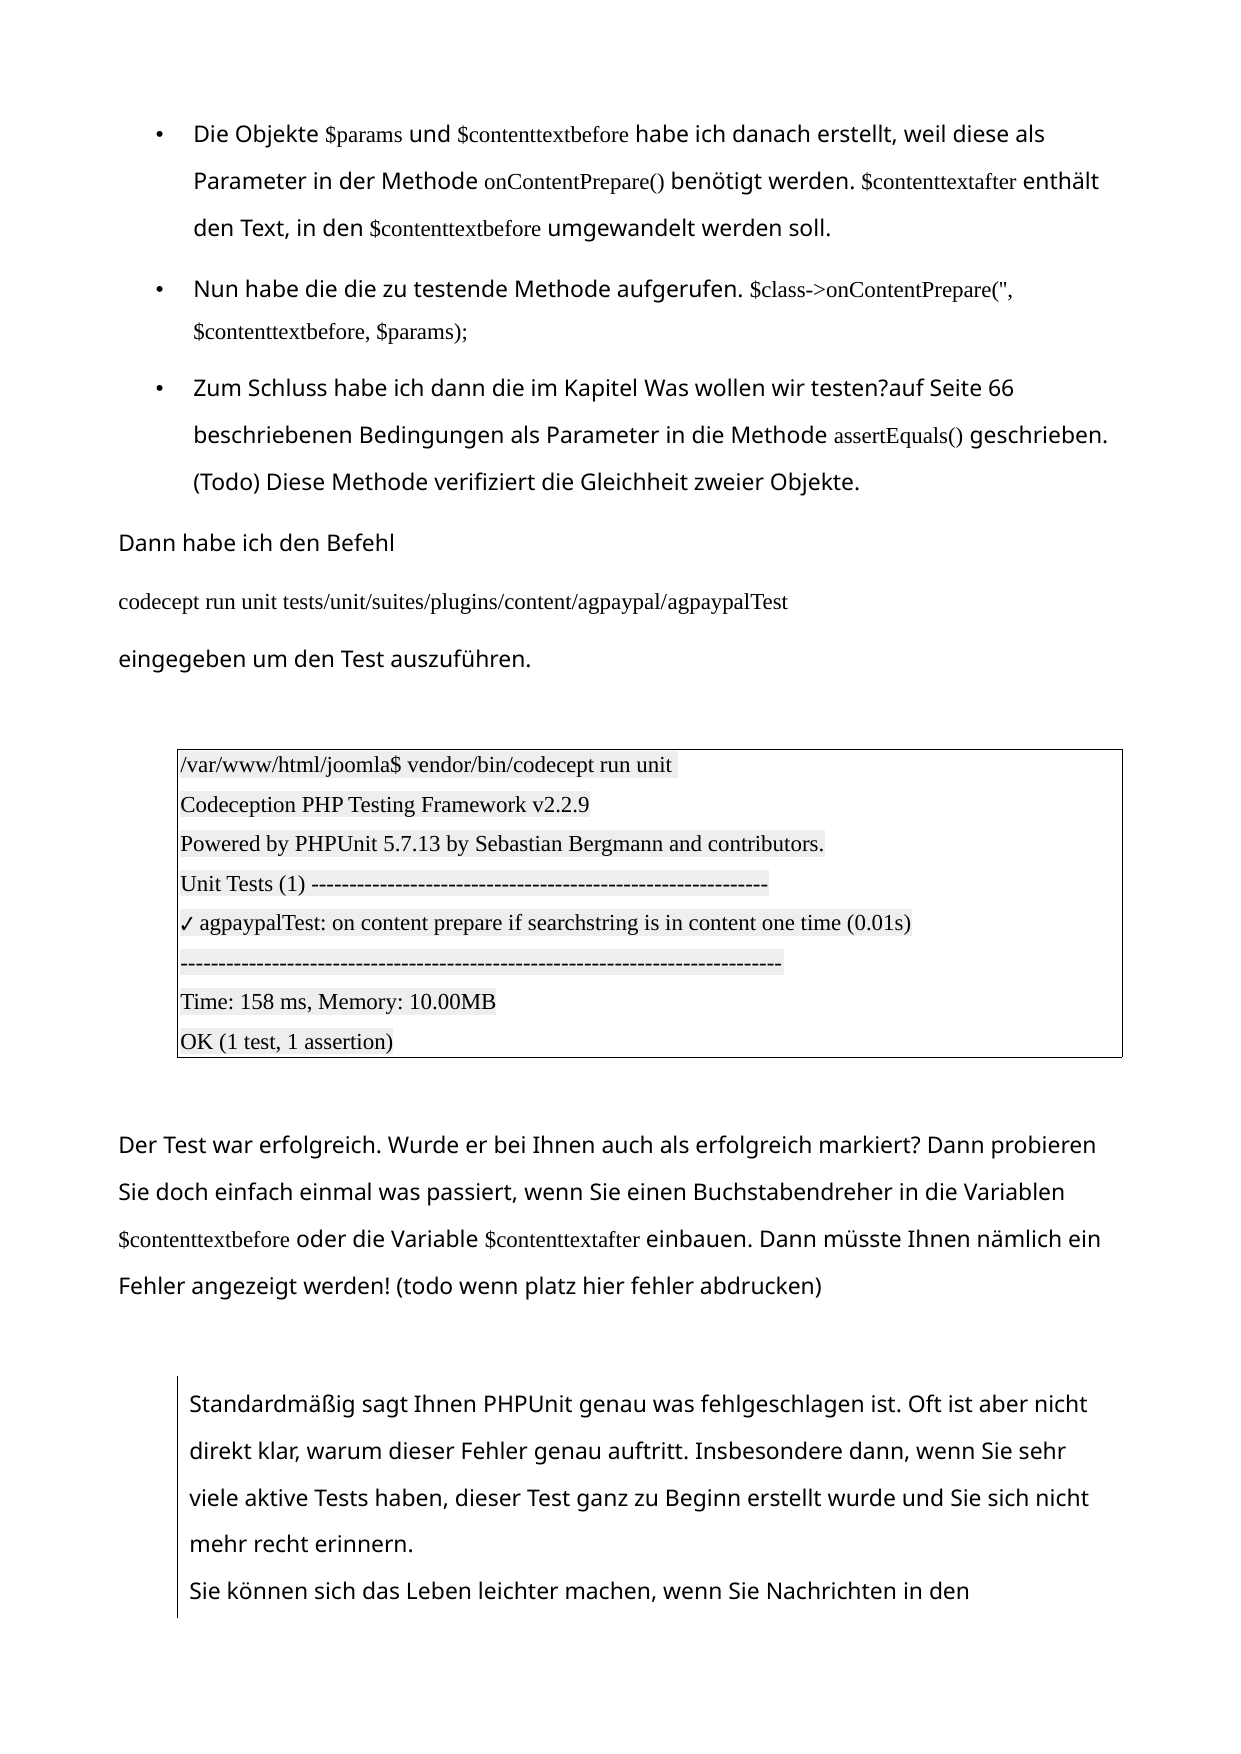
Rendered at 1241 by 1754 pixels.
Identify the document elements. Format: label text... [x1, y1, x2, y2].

text Standardmäßig sagt Ihnen PHPUnit genau was fehlgeschlagen ist. Oft ist aber nicht direkt klar, warum dieser Fehler genau auftritt. Insbesondere dann, wenn Sie sehr viele aktive Tests haben, dieser Test ganz zu Beginn erstellt wurde und Sie sich nicht mehr recht erinnern. Sie können sich das Leben leichter machen, wenn Sie Nachrichten in den [178, 1376, 1122, 1618]
list Zum Schluss habe ich dann die im Kapitel Was wollen wir testen?auf Seite 62 beschriebenen Bedingungen als Parameter in die Methode assertEquals() geschrieben. (Todo) Diese Methode verifiziert die Gleichheit zweier Objekte. [156, 372, 1122, 497]
text Dann habe ich den Befehl [118, 527, 1122, 558]
text Der Test war erfolgreich. Wurde er bei Ihnen auch als erfolgreich markiert? Dann probieren Sie doch einfach einmal was passiert, wenn Sie einen Buchstabendreher in die Variablen $contenttextbefore oder die Variable $contenttextafter einbauen. Dann müsste Ihnen nämlich ein Fehler angezeigt werden! (todo wenn platz hier fehler abdrucken) [118, 1129, 1122, 1301]
list Nun habe die die zu testende Methode aufgerufen. $class->onContentPrepare('', $contenttextbefore, $params); [156, 273, 1122, 344]
text codecept run unit tests/unit/suites/plugins/content/agpaypal/agpaypalTest [118, 588, 1122, 615]
list Die Objekte $params und $contenttextbefore habe ich danach erstellt, weil diese als Parameter in der Methode onContentPrepare() benötigt werden. $contenttextafter enthält den Text, in den $contenttextbefore umgewandelt werden soll. [156, 118, 1122, 243]
text eingegeben um den Test auszuführen. [118, 642, 1122, 674]
text /var/www/html/joomla$ vendor/bin/codecept run unit Codeception PHP Testing Framework v2.2.9 Powered by PHPUnit 5.7.13 by Sebastian Bergmann and contributors. Unit Tests (1) ------------------------------------------------------------ ✔ agpaypalTest: on content prepare if searchstring is in content one time (0.01s) ------------------------------------------------------------------------------- Time: 158 ms, Memory: 10.00MB OK (1 test, 1 assertion) [178, 750, 1122, 1057]
